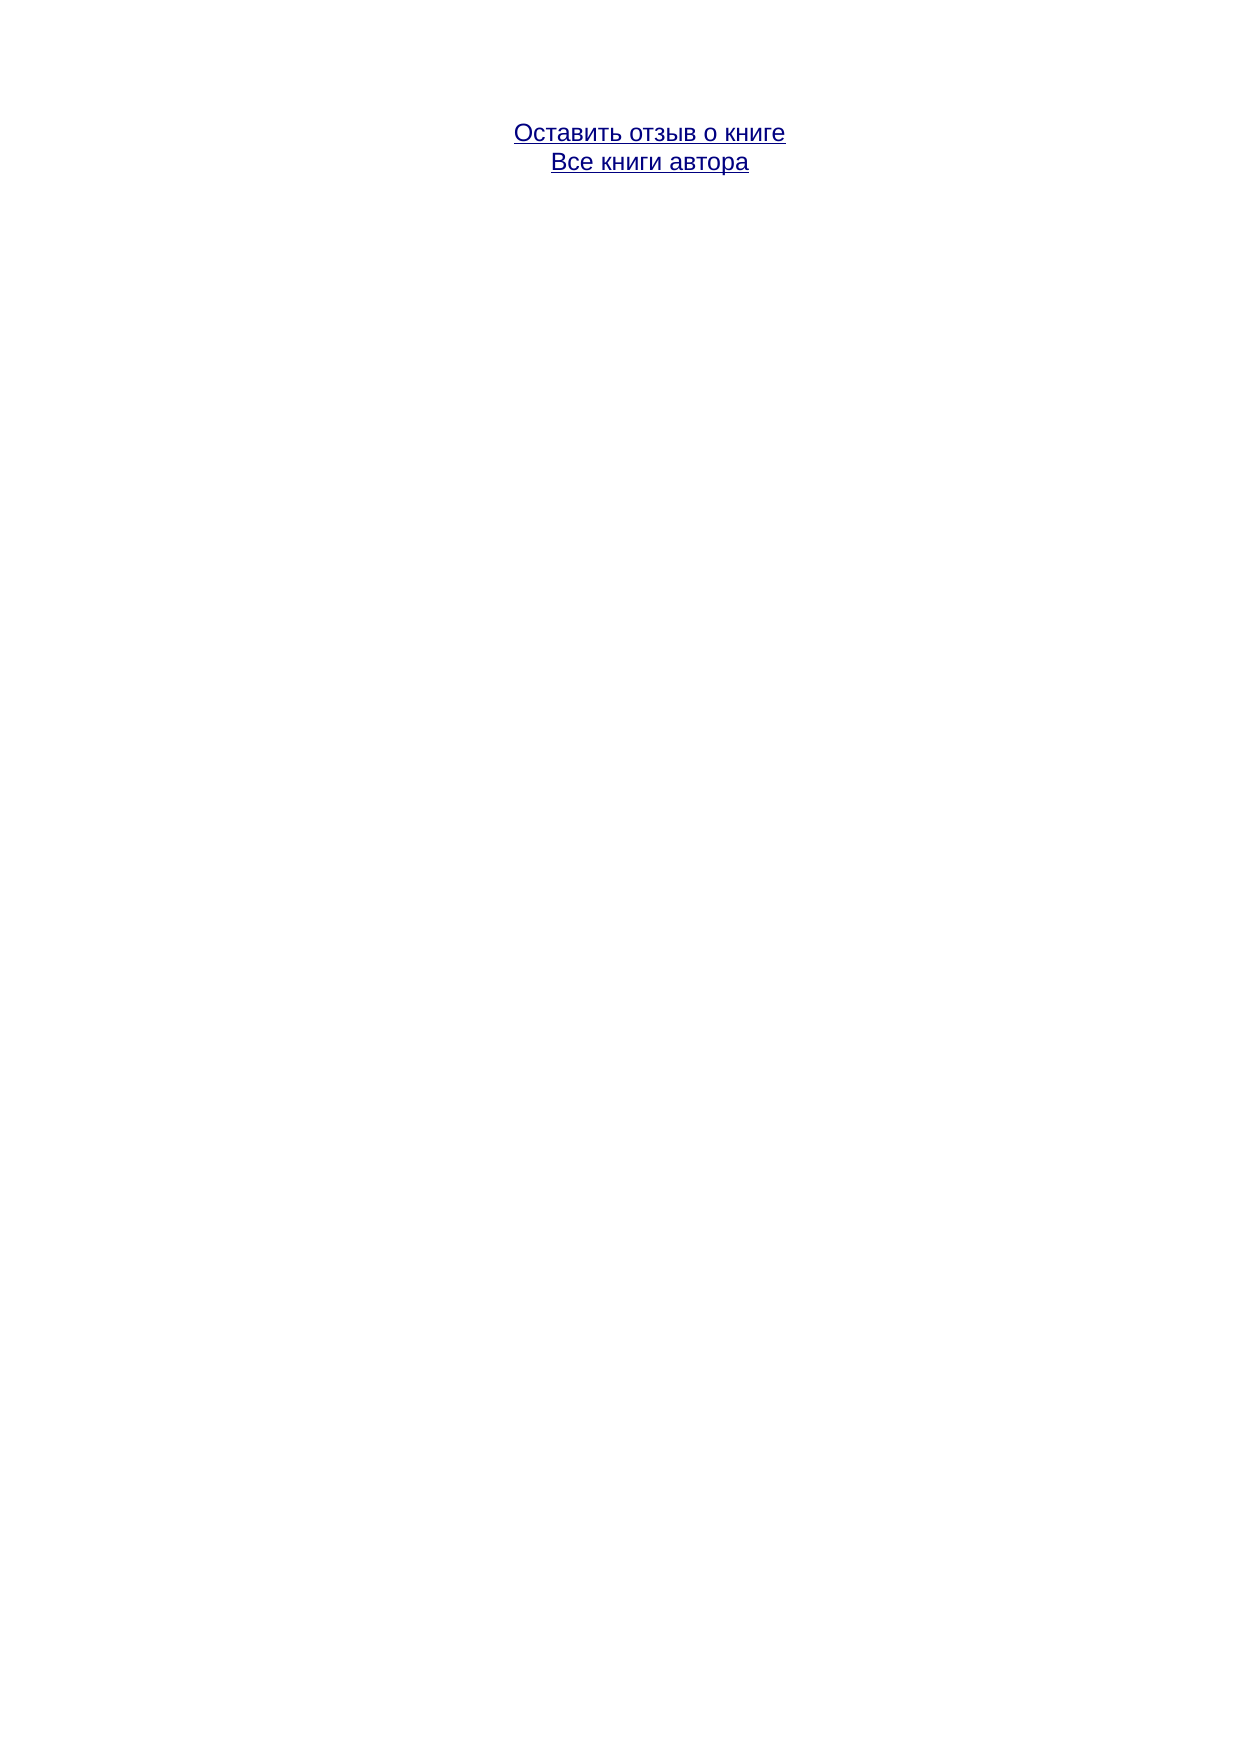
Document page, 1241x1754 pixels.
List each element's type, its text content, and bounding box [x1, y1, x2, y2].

text Оставить отзыв о книге [148, 118, 1152, 147]
text Все книги автора [148, 147, 1152, 176]
